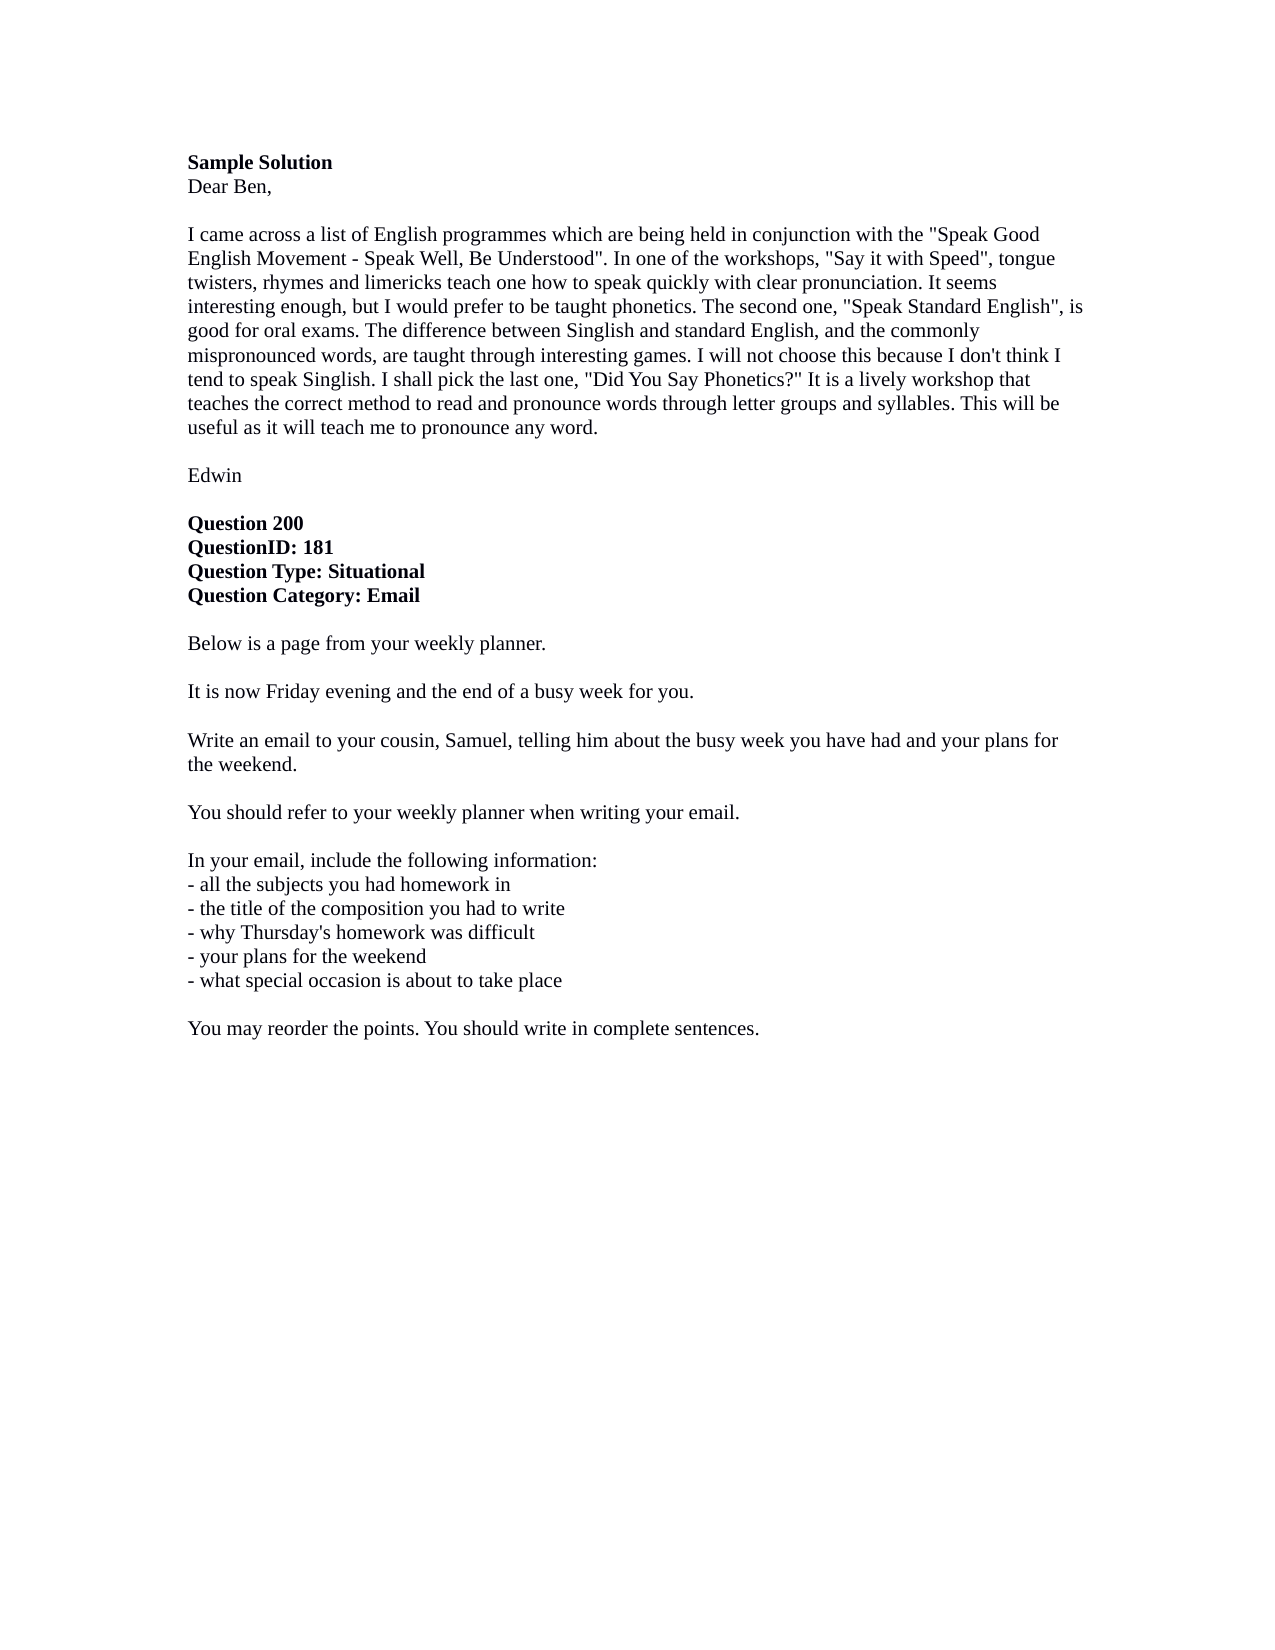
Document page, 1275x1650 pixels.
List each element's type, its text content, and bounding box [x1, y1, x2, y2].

text I came across a list of English programmes which are being held in conjunction with the "Speak Good English Movement - Speak Well, Be Understood". In one of the workshops, "Say it with Speed", tongue twisters, rhymes and limericks teach one how to speak quickly with clear pronunciation. It seems interesting enough, but I would prefer to be taught phonetics. The second one, "Speak Standard English", is good for oral exams. The difference between Singlish and standard English, and the commonly mispronounced words, are taught through interesting games. I will not choose this because I don't think I tend to speak Singlish. I shall pick the last one, "Did You Say Phonetics?" It is a lively workshop that teaches the correct method to read and pronounce words through letter groups and syllables. This will be useful as it will teach me to pronounce any word. [187, 222, 1087, 439]
text In your email, include the following information: [187, 848, 1087, 872]
text You should refer to your weekly planner when writing your email. [187, 800, 1087, 824]
text - the title of the composition you had to write [187, 896, 1087, 920]
text - all the subjects you had homework in [187, 872, 1087, 896]
text QuestionID: 181 [187, 535, 1087, 559]
text You may reorder the points. You should write in complete sentences. [187, 1016, 1087, 1040]
text Question Type: Situational [187, 559, 1087, 583]
text Question 200 [187, 511, 1087, 535]
text Edwin [187, 463, 1087, 487]
text - your plans for the weekend [187, 944, 1087, 968]
text Write an email to your cousin, Samuel, telling him about the busy week you have had and your plans for the weekend. [187, 727, 1087, 776]
text - what special occasion is about to take place [187, 968, 1087, 992]
text Sample Solution [187, 150, 1087, 174]
text Question Category: Email [187, 583, 1087, 607]
text - why Thursday's homework was difficult [187, 920, 1087, 944]
text Below is a page from your weekly planner. [187, 631, 1087, 655]
text It is now Friday evening and the end of a busy week for you. [187, 679, 1087, 703]
text Dear Ben, [187, 174, 1087, 198]
